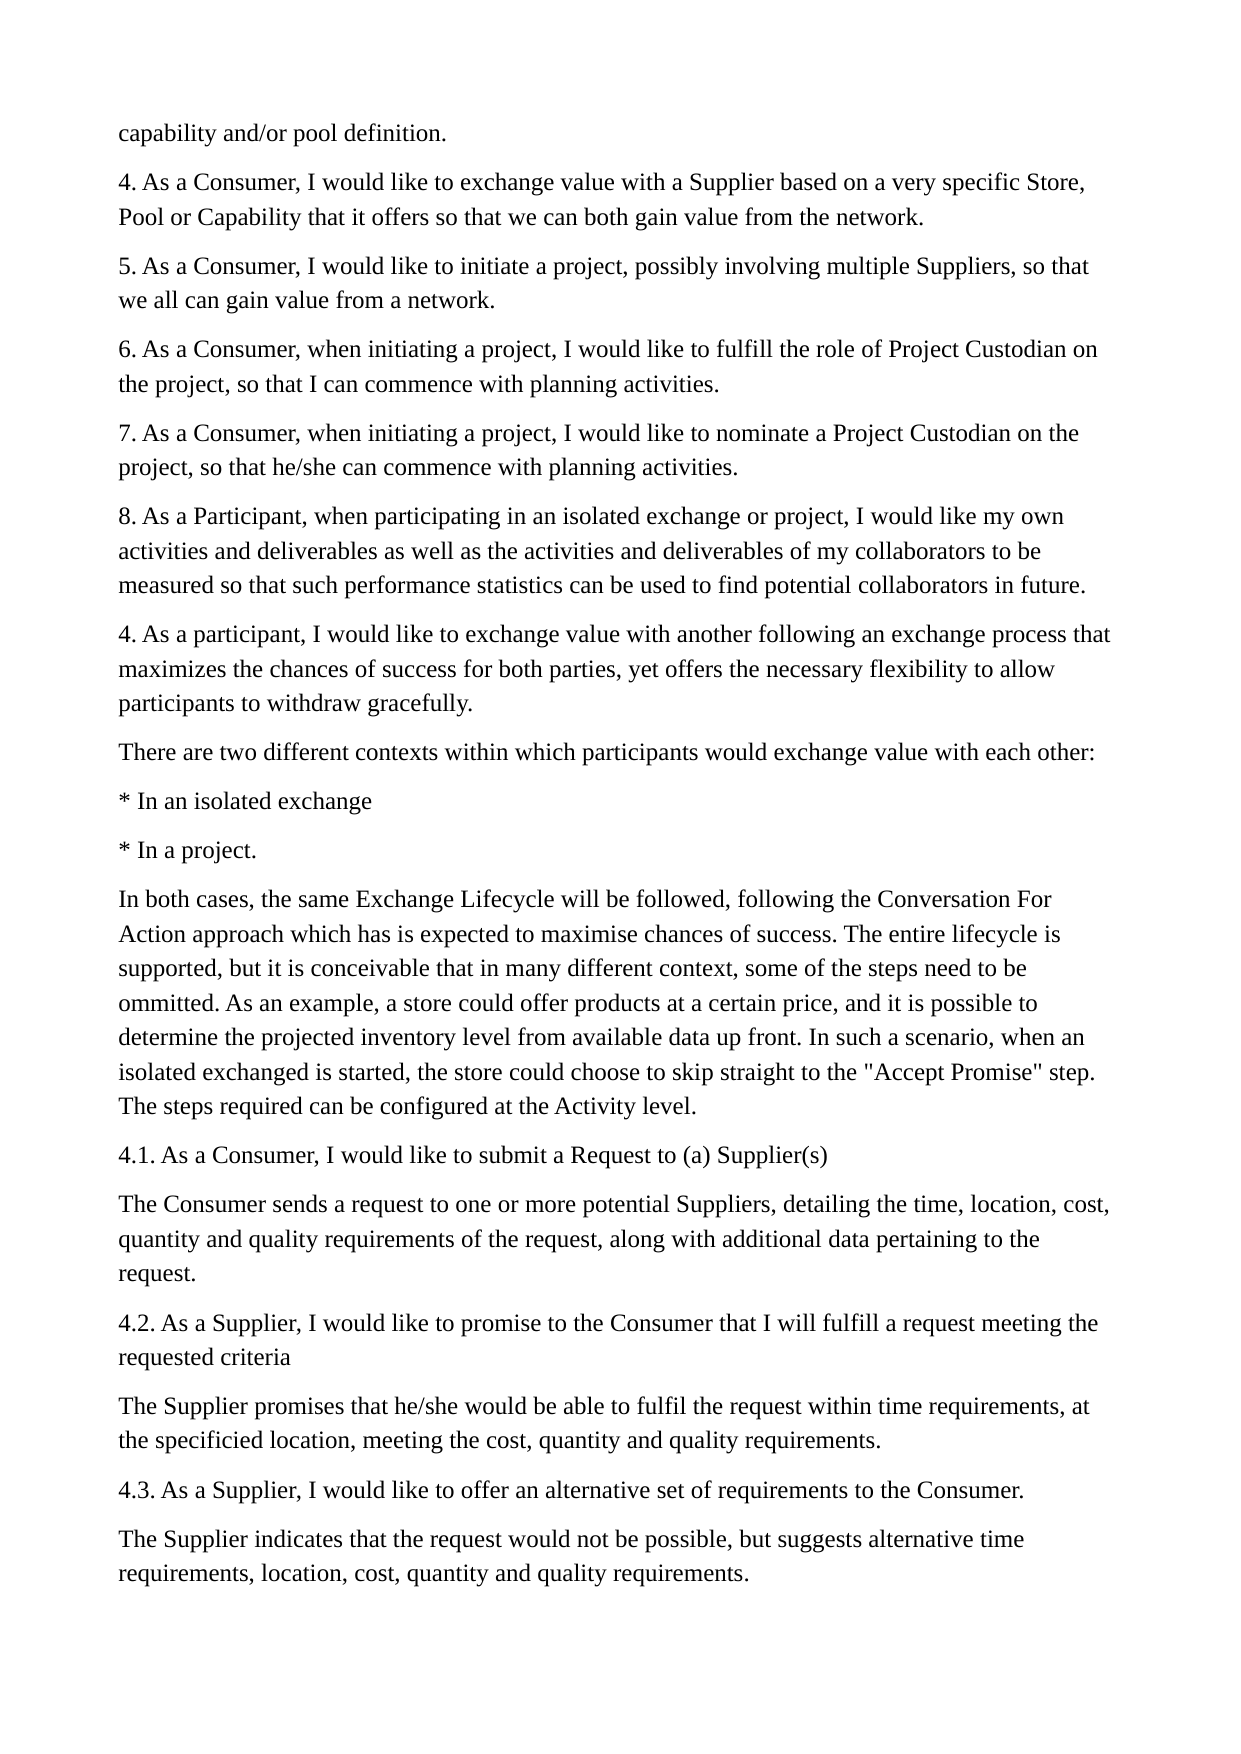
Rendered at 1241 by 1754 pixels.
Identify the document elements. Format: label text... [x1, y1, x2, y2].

text 4.3. As a Supplier, I would like to offer an alternative set of requirements to the Consumer. [118, 1475, 1122, 1503]
text 4. As a participant, I would like to exchange value with another following an exchange process that maximizes the chances of success for both parties, yet offers the necessary flexibility to allow participants to withdraw gracefully. [118, 619, 1122, 717]
text 6. As a Consumer, when initiating a project, I would like to fulfill the role of Project Custodian on the project, so that I can commence with planning activities. [118, 334, 1122, 397]
text * In a project. [118, 836, 1122, 864]
text The Supplier indicates that the request would not be possible, but suggests alternative time requirements, location, cost, quantity and quality requirements. [118, 1524, 1122, 1587]
text The Supplier promises that he/she would be able to fulfil the request within time requirements, at the specificied location, meeting the cost, quantity and quality requirements. [118, 1391, 1122, 1454]
text There are two different contexts within which participants would exchange value with each other: [118, 737, 1122, 766]
text 4.1. As a Consumer, I would like to submit a Request to (a) Supplier(s) [118, 1141, 1122, 1169]
text * In an isolated exchange [118, 786, 1122, 815]
text 8. As a Participant, when participating in an isolated exchange or project, I would like my own activities and deliverables as well as the activities and deliverables of my collaborators to be measured so that such performance statistics can be used to find potential collaborators in future. [118, 501, 1122, 599]
text In both cases, the same Exchange Lifecycle will be followed, following the Conversation For Action approach which has is expected to maximise chances of success. The entire lifecycle is supported, but it is conceivable that in many different context, some of the steps need to be ommitted. As an example, a store could offer products at a certain price, and it is possible to determine the projected inventory level from available data up front. In such a scenario, when an isolated exchanged is started, the store could choose to skip straight to the "Accept Promise" step. The steps required can be configured at the Activity level. [118, 884, 1122, 1120]
text 4.2. As a Supplier, I would like to promise to the Consumer that I will fulfill a request meeting the requested criteria [118, 1308, 1122, 1371]
text 7. As a Consumer, when initiating a project, I would like to nominate a Project Custodian on the project, so that he/she can commence with planning activities. [118, 418, 1122, 481]
text 5. As a Consumer, I would like to initiate a project, possibly involving multiple Suppliers, so that we all can gain value from a network. [118, 251, 1122, 314]
text The Consumer sends a request to one or more potential Suppliers, detailing the time, location, cost, quantity and quality requirements of the request, along with additional data pertaining to the request. [118, 1189, 1122, 1287]
text 4. As a Consumer, I would like to exchange value with a Supplier based on a very specific Store, Pool or Capability that it offers so that we can both gain value from the network. [118, 167, 1122, 230]
text capability and/or pool definition. [118, 118, 1122, 147]
